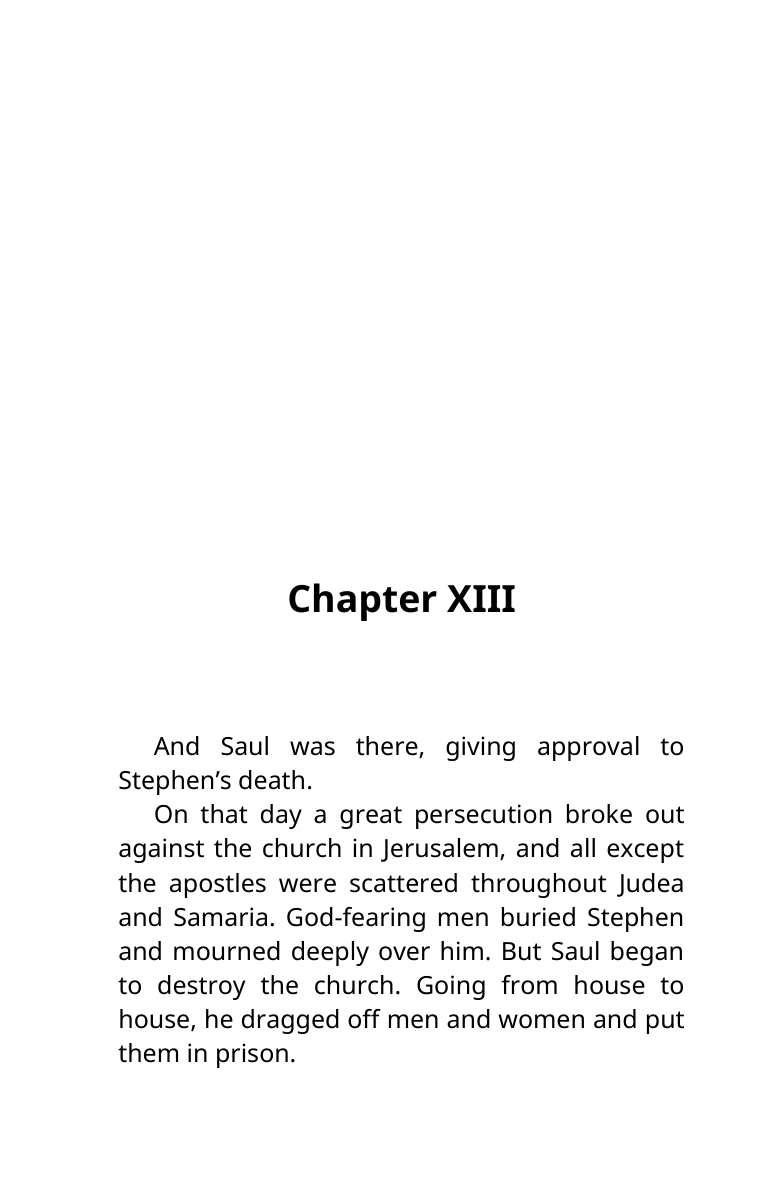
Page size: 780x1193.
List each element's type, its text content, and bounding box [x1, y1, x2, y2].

subtitle Chapter XIII [118, 572, 685, 623]
text On that day a great persecution broke out against the church in Jerusalem, and all except the apostles were scattered throughout Judea and Samaria. God-fearing men buried Stephen and mourned deeply over him. But Saul began to destroy the church. Going from house to house, he dragged off men and women and put them in prison. [118, 797, 685, 1069]
text And Saul was there, giving approval to Stephen’s death. [118, 729, 685, 797]
